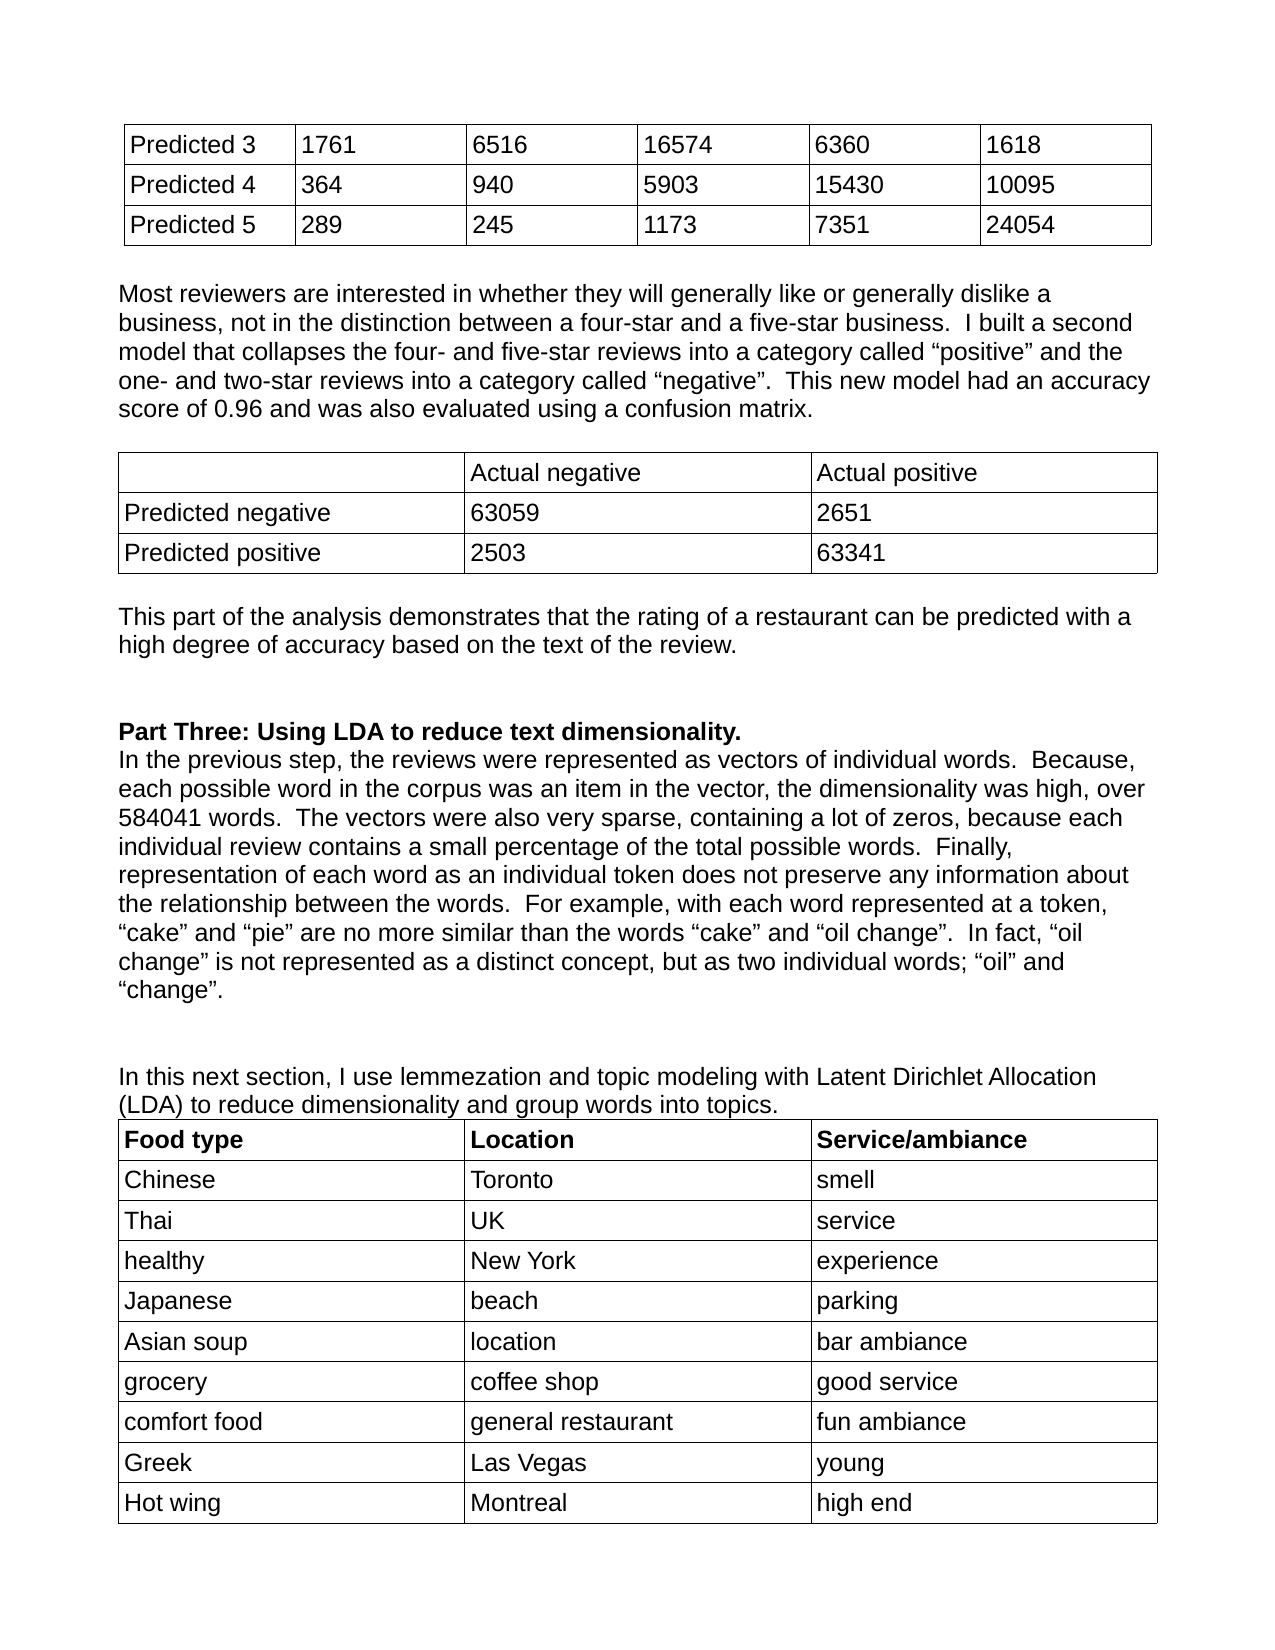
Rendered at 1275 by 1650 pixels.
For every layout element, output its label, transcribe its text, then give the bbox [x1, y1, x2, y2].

table_cell New York [465, 1241, 811, 1281]
table_cell Predicted 4 [125, 165, 295, 204]
table_header Food type [119, 1120, 464, 1159]
table_cell service [812, 1201, 1157, 1240]
table_cell Predicted negative [119, 493, 464, 533]
table_cell 63059 [465, 493, 811, 533]
table_cell healthy [119, 1241, 464, 1281]
table_cell 2651 [812, 493, 1157, 533]
text Part Three: Using LDA to reduce text dimensionality. [118, 717, 1157, 746]
table_header Service/ambiance [812, 1120, 1157, 1159]
table_cell general restaurant [465, 1402, 811, 1442]
table_cell 1761 [296, 125, 466, 164]
table_cell Greek [119, 1443, 464, 1482]
table_cell Predicted positive [119, 534, 464, 573]
table_cell Asian soup [119, 1322, 464, 1361]
table_cell coffee shop [465, 1362, 811, 1401]
text Most reviewers are interested in whether they will generally like or generally dislike a business, not in the distinction between a four-star and a five-star business. I built a second model that collapses the four- and five-star reviews into a category called “positive” and the one- and two-star reviews into a category called “negative”. This new model had an accuracy score of 0.96 and was also evaluated using a confusion matrix. [118, 279, 1157, 423]
table_cell Thai [119, 1201, 464, 1240]
table_cell 289 [296, 206, 466, 245]
table_cell Predicted 5 [125, 206, 295, 245]
table_cell 15430 [810, 165, 980, 204]
table_cell 6516 [467, 125, 637, 164]
table_cell smell [812, 1161, 1157, 1200]
table_cell Predicted 3 [125, 125, 295, 164]
table_cell UK [465, 1201, 811, 1240]
table_cell Japanese [119, 1282, 464, 1321]
table_cell 940 [467, 165, 637, 204]
table_cell young [812, 1443, 1157, 1482]
table_header [119, 453, 464, 492]
table_header Actual positive [812, 453, 1157, 492]
table_cell experience [812, 1241, 1157, 1281]
text This part of the analysis demonstrates that the rating of a restaurant can be predicted with a high degree of accuracy based on the text of the review. [118, 602, 1157, 659]
table_cell 364 [296, 165, 466, 204]
table_cell 63341 [812, 534, 1157, 573]
table_cell comfort food [119, 1402, 464, 1442]
table_cell 1618 [981, 125, 1151, 164]
table_cell grocery [119, 1362, 464, 1401]
table_cell 24054 [981, 206, 1151, 245]
table_cell parking [812, 1282, 1157, 1321]
table_header Actual negative [465, 453, 811, 492]
table_header Location [465, 1120, 811, 1159]
table_cell beach [465, 1282, 811, 1321]
text In this next section, I use lemmezation and topic modeling with Latent Dirichlet Allocation (LDA) to reduce dimensionality and group words into topics. [118, 1062, 1157, 1119]
table_cell good service [812, 1362, 1157, 1401]
text In the previous step, the reviews were represented as vectors of individual words. Because, each possible word in the corpus was an item in the vector, the dimensionality was high, over 584041 words. The vectors were also very sparse, containing a lot of zeros, because each individual review contains a small percentage of the total possible words. Finally, representation of each word as an individual token does not preserve any information about the relationship between the words. For example, with each word represented at a token, “cake” and “pie” are no more similar than the words “cake” and “oil change”. In fact, “oil change” is not represented as a distinct concept, but as two individual words; “oil” and “change”. [118, 746, 1157, 1004]
table_cell bar ambiance [812, 1322, 1157, 1361]
table_cell Las Vegas [465, 1443, 811, 1482]
table_cell Chinese [119, 1161, 464, 1200]
table_cell 5903 [638, 165, 809, 204]
table_cell 6360 [810, 125, 980, 164]
table_cell location [465, 1322, 811, 1361]
table_cell 16574 [638, 125, 809, 164]
table_cell fun ambiance [812, 1402, 1157, 1442]
table_cell 10095 [981, 165, 1151, 204]
table_cell Montreal [465, 1483, 811, 1522]
table_cell Hot wing [119, 1483, 464, 1522]
table_cell 245 [467, 206, 637, 245]
table_cell 1173 [638, 206, 809, 245]
table_cell 2503 [465, 534, 811, 573]
table_cell 7351 [810, 206, 980, 245]
table_cell Toronto [465, 1161, 811, 1200]
table_cell [118, 118, 1157, 251]
table_cell high end [812, 1483, 1157, 1522]
